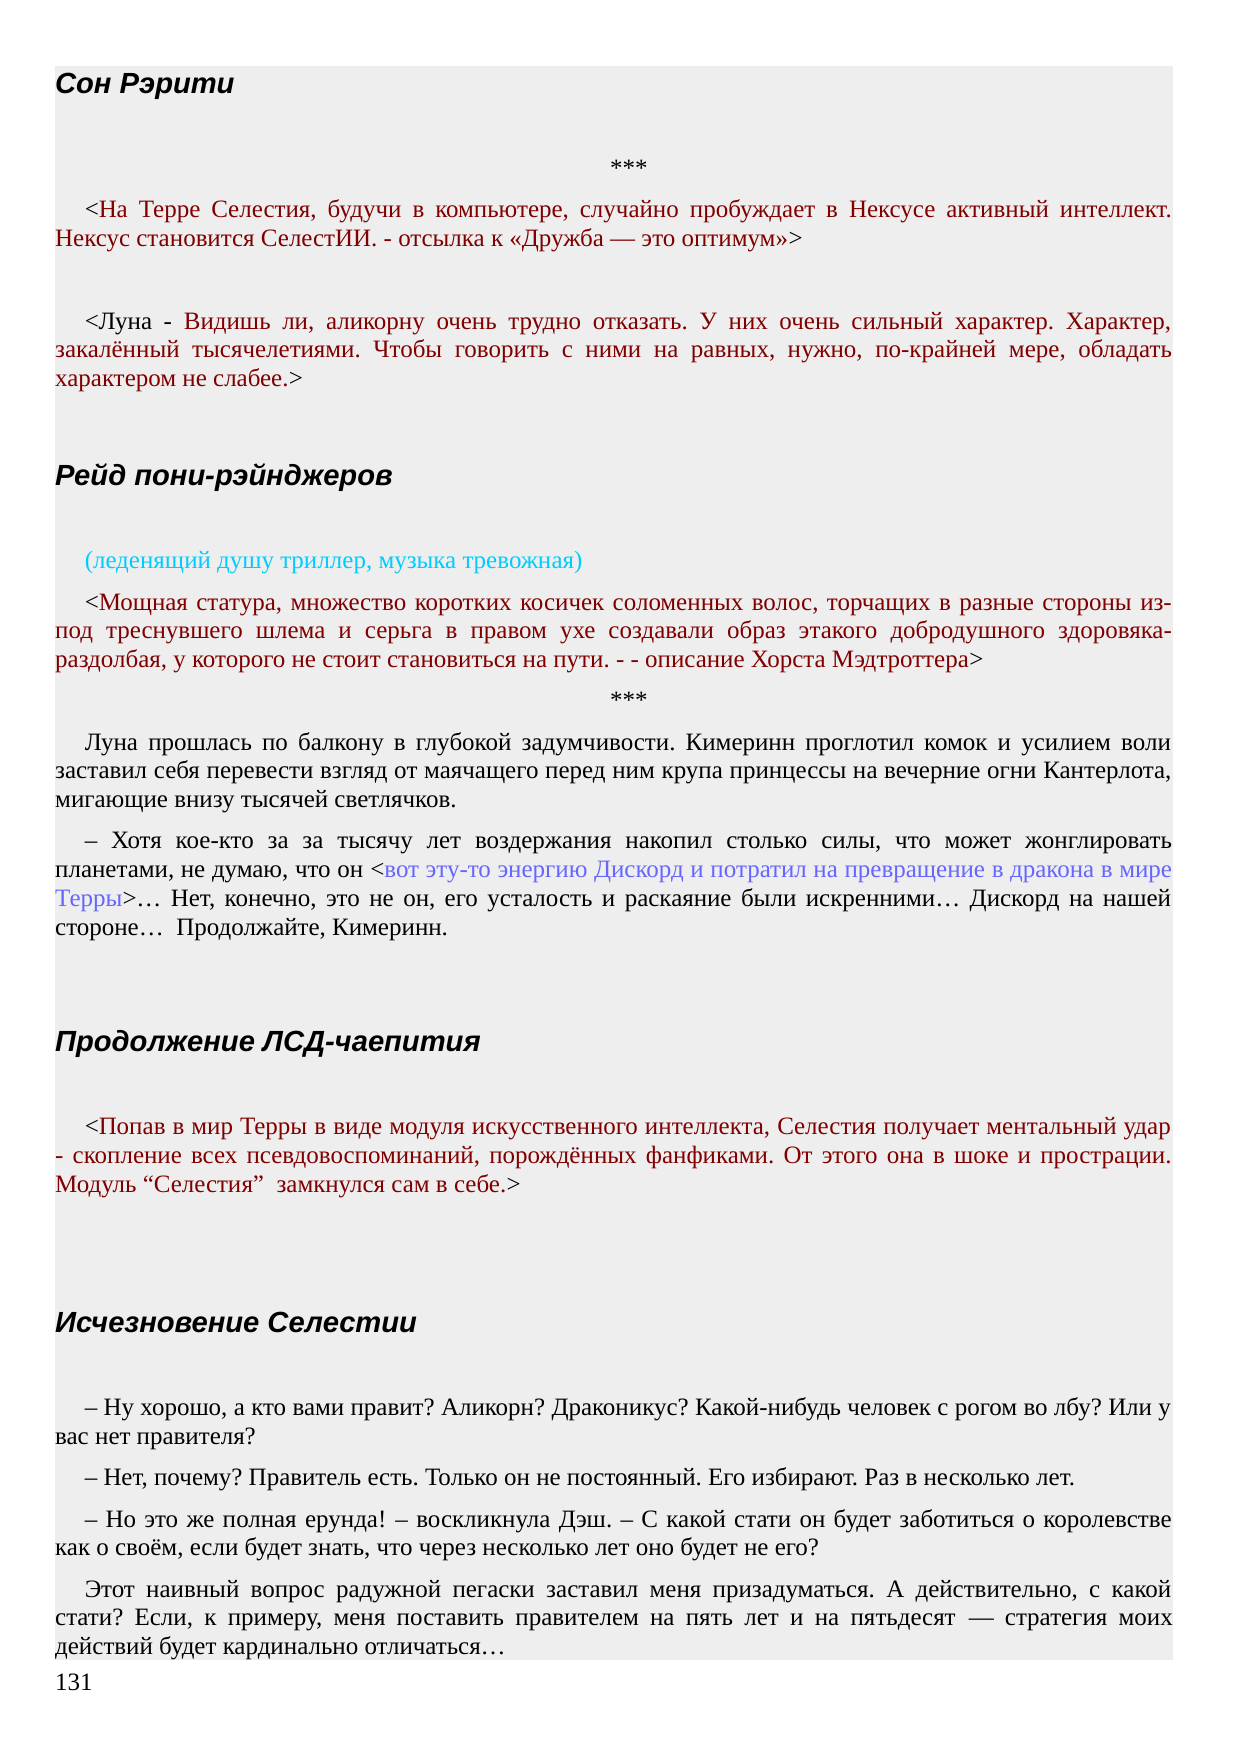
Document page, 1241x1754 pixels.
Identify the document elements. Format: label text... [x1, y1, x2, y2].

subtitle Исчезновение Селестии [55, 1305, 1173, 1339]
text Этот наивный вопрос радужной пегаски заставил меня призадуматься. А действительно, с какой стати? Если, к примеру, меня поставить правителем на пять лет и на пятьдесят — стратегия моих действий будет кардинально отличаться… [55, 1574, 1173, 1660]
subtitle Рейд пони-рэйнджеров [55, 458, 1173, 492]
text – Нет, почему? Правитель есть. Только он не постоянный. Его избирают. Раз в несколько лет. [55, 1462, 1173, 1491]
text – Но это же полная ерунда! – воскликнула Дэш. – С какой стати он будет заботиться о королевстве как о своём, если будет знать, что через несколько лет оно будет не его? [55, 1504, 1173, 1561]
text – Хотя кое-кто за за тысячу лет воздержания накопил столько силы, что может жонглировать планетами, не думаю, что он <вот эту-то энергию Дискорд и потратил на превращение в дракона в мире Терры>… Нет, конечно, это не он, его усталость и раскаяние были искренними… Дискорд на нашей стороне… Продолжайте, Кимеринн. [55, 826, 1173, 941]
text (леденящий душу триллер, музыка тревожная) [55, 546, 1173, 574]
text *** [55, 153, 1173, 182]
text <На Терре Селестия, будучи в компьютере, случайно пробуждает в Нексусе активный интеллект. Нексус становится СелестИИ. - отсылка к «Дружба — это оптимум»> [55, 194, 1173, 252]
text – Ну хорошо, а кто вами правит? Аликорн? Драконикус? Какой-нибудь человек с рогом во лбу? Или у вас нет правителя? [55, 1392, 1173, 1450]
text <Мощная статура, множество коротких косичек соломенных волос, торчащих в разные стороны из-под треснувшего шлема и серьга в правом ухе создавали образ этакого добродушного здоровяка-раздолбая, у которого не стоит становиться на пути. - - описание Хорста Мэдтроттера> [55, 587, 1173, 673]
text Луна прошлась по балкону в глубокой задумчивости. Кимеринн проглотил комок и усилием воли заставил себя перевести взгляд от маячащего перед ним крупа принцессы на вечерние огни Кантерлота, мигающие внизу тысячей светлячков. [55, 727, 1173, 813]
subtitle Сон Рэрити [55, 66, 1173, 99]
text <Попав в мир Терры в виде модуля искусственного интеллекта, Селестия получает ментальный удар - скопление всех псевдовоспоминаний, порождённых фанфиками. От этого она в шоке и прострации. Модуль “Селестия” замкнулся сам в себе.> [55, 1111, 1173, 1198]
subtitle Продолжение ЛСД-чаепития [55, 1024, 1173, 1058]
text *** [55, 686, 1173, 714]
text <Луна - Видишь ли, аликорну очень трудно отказать. У них очень сильный характер. Характер, закалённый тысячелетиями. Чтобы говорить с ними на равных, нужно, по-крайней мере, обладать характером не слабее.> [55, 306, 1173, 392]
